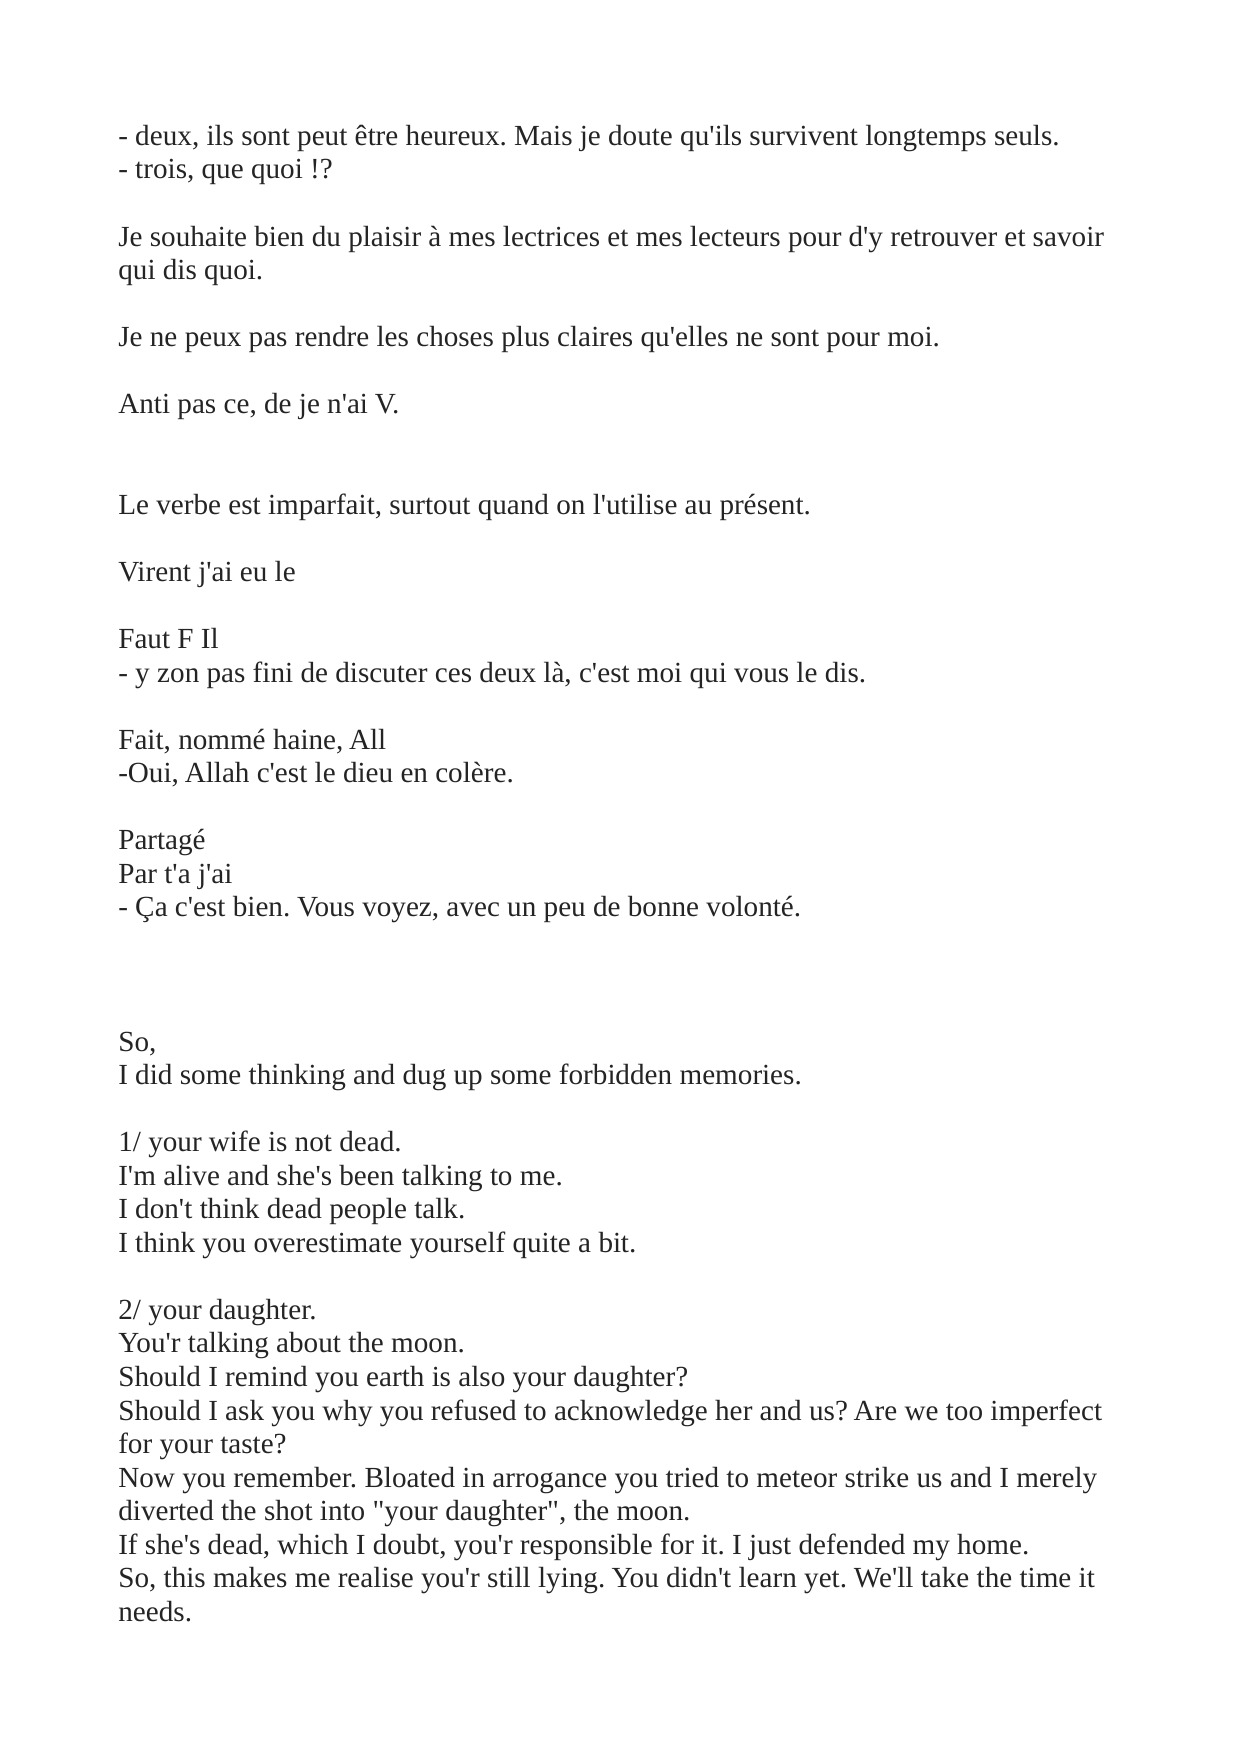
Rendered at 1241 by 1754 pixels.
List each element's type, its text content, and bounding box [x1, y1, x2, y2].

text Fait, nommé haine, All [118, 722, 1122, 755]
text I'm alive and she's been talking to me. [118, 1158, 1122, 1191]
text -Oui, Allah c'est le dieu en colère. [118, 755, 1122, 789]
text - trois, que quoi !? [118, 152, 1122, 185]
text - y zon pas fini de discuter ces deux là, c'est moi qui vous le dis. [118, 655, 1122, 688]
text Anti pas ce, de je n'ai V. [118, 386, 1122, 420]
text I did some thinking and dug up some forbidden memories. [118, 1057, 1122, 1091]
text 2/ your daughter. [118, 1292, 1122, 1326]
text - Ça c'est bien. Vous voyez, avec un peu de bonne volonté. [118, 889, 1122, 923]
text Le verbe est imparfait, surtout quand on l'utilise au présent. [118, 487, 1122, 521]
text So, this makes me realise you'r still lying. You didn't learn yet. We'll take the time it needs. [118, 1560, 1122, 1627]
text - deux, ils sont peut être heureux. Mais je doute qu'ils survivent longtemps seuls. [118, 118, 1122, 152]
text I think you overestimate yourself quite a bit. [118, 1225, 1122, 1258]
text 1/ your wife is not dead. [118, 1124, 1122, 1158]
text Je ne peux pas rendre les choses plus claires qu'elles ne sont pour moi. [118, 319, 1122, 353]
text So, [118, 1024, 1122, 1057]
text Partagé [118, 822, 1122, 856]
text Par t'a j'ai [118, 856, 1122, 889]
text Virent j'ai eu le [118, 554, 1122, 588]
text Should I remind you earth is also your daughter? [118, 1359, 1122, 1393]
text Je souhaite bien du plaisir à mes lectrices et mes lecteurs pour d'y retrouver et savoir qui dis quoi. [118, 219, 1122, 286]
text Should I ask you why you refused to acknowledge her and us? Are we too imperfect for your taste? [118, 1393, 1122, 1460]
text Faut F Il [118, 621, 1122, 655]
text I don't think dead people talk. [118, 1191, 1122, 1225]
text You'r talking about the moon. [118, 1326, 1122, 1359]
text Now you remember. Bloated in arrogance you tried to meteor strike us and I merely diverted the shot into "your daughter", the moon. [118, 1460, 1122, 1527]
text If she's dead, which I doubt, you'r responsible for it. I just defended my home. [118, 1527, 1122, 1560]
